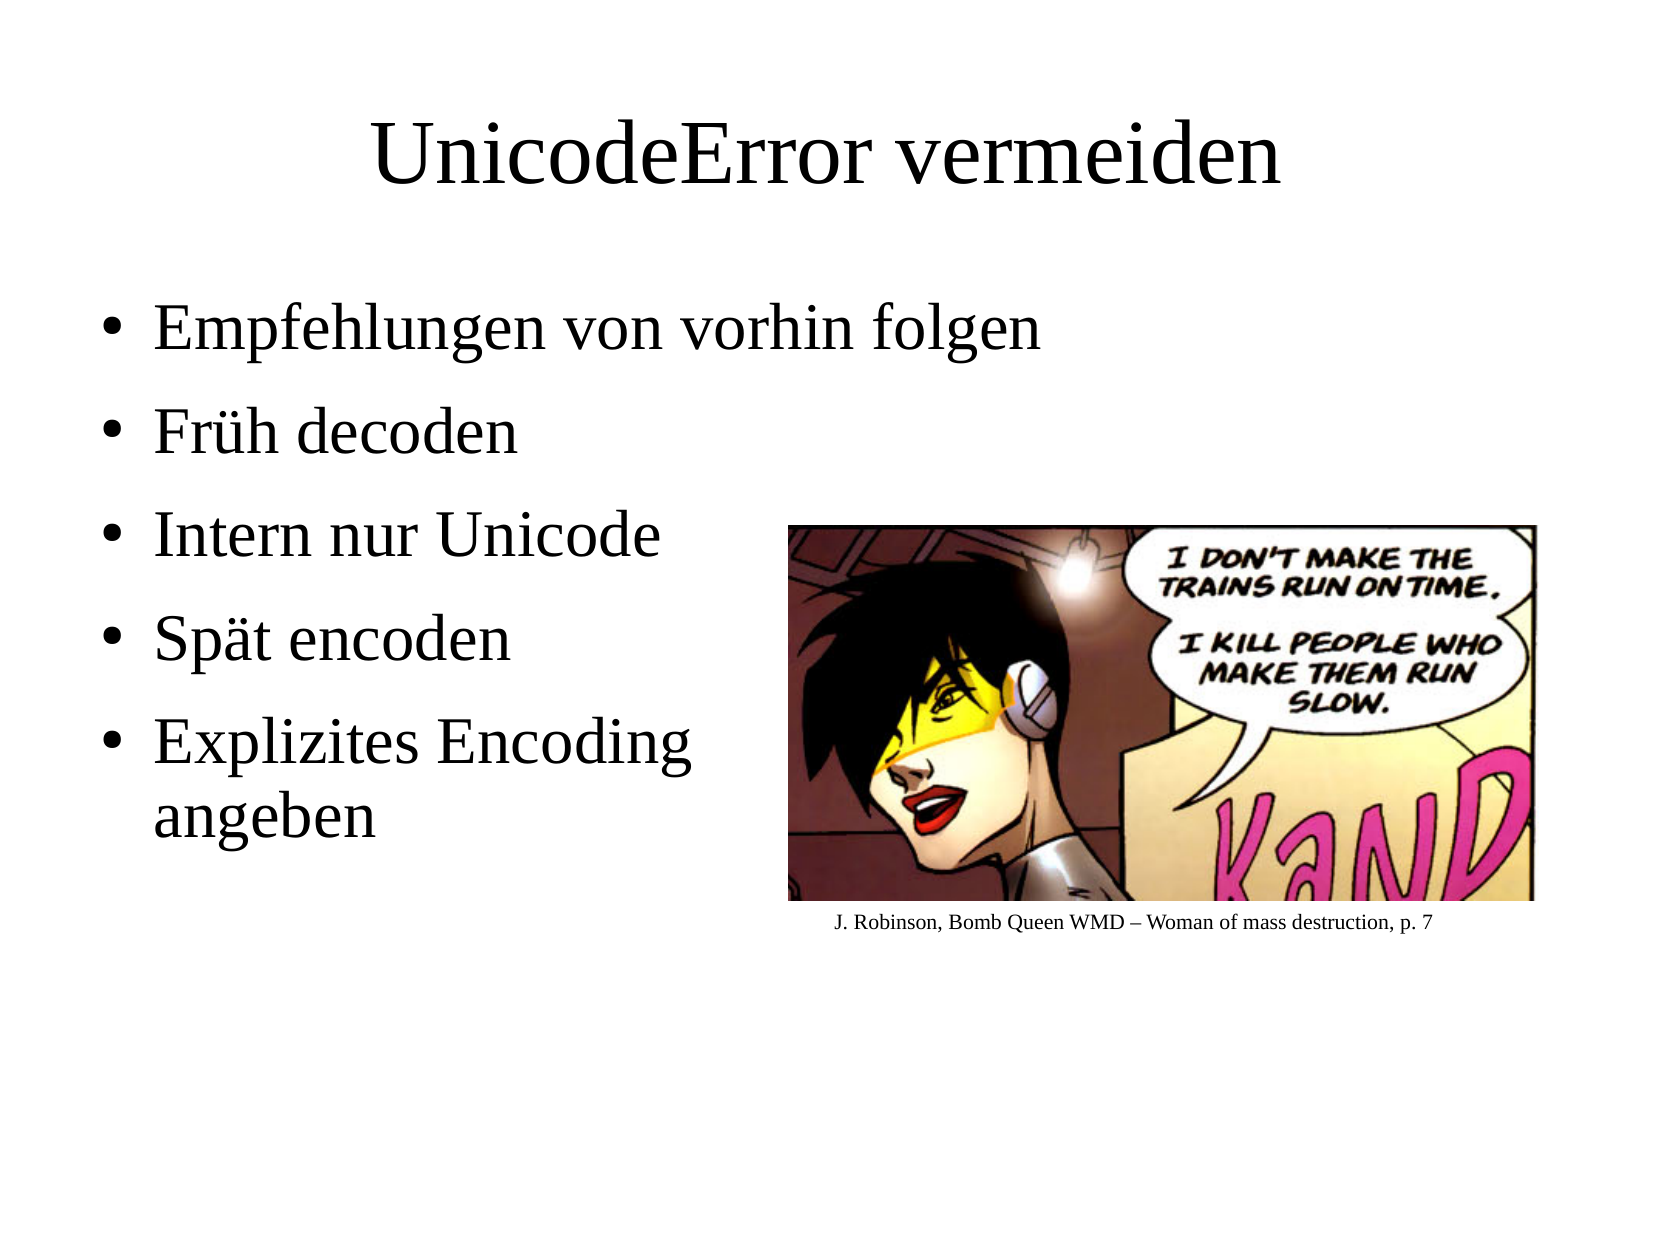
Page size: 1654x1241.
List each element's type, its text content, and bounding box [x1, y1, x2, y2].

title UnicodeError vermeiden [82, 49, 1571, 257]
list Empfehlungen von vorhin folgen Früh decoden Intern nur Unicode Spät encoden Explizites Encoding angeben [82, 290, 1571, 1010]
picture [788, 525, 1539, 901]
text_box J. Robinson, Bomb Queen WMD – Woman of mass destruction, p. 7 [819, 902, 1510, 942]
